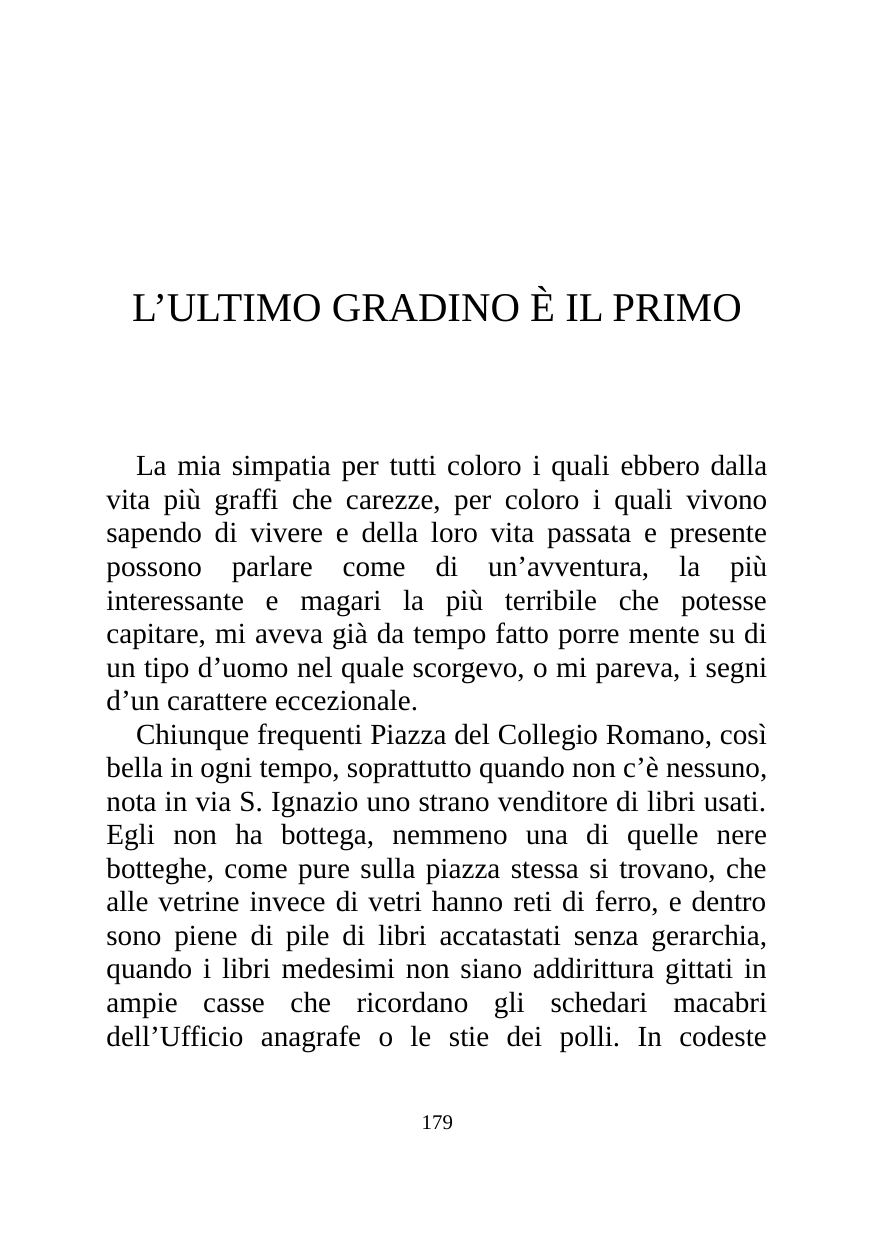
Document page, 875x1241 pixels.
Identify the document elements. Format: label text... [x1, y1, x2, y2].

text La mia simpatia per tutti coloro i quali ebbero dalla vita più graffi che carezze, per coloro i quali vivono sapendo di vivere e della loro vita passata e presente possono parlare come di un’avventura, la più interessante e magari la più terribile che potesse capitare, mi aveva già da tempo fatto porre mente su di un tipo d’uomo nel quale scorgevo, o mi pareva, i segni d’un carattere eccezionale. [106, 448, 768, 717]
text Chiunque frequenti Piazza del Collegio Romano, così bella in ogni tempo, soprattutto quando non c’è nessuno, nota in via S. Ignazio uno strano venditore di libri usati. Egli non ha bottega, nemmeno una di quelle nere botteghe, come pure sulla piazza stessa si trovano, che alle vetrine invece di vetri hanno reti di ferro, e dentro sono piene di pile di libri accatastati senza gerarchia, quando i libri medesimi non siano addirittura gittati in ampie casse che ricordano gli schedari macabri dell’Ufficio anagrafe o le stie dei polli. In codeste [106, 717, 768, 1052]
subtitle L’ULTIMO GRADINO È IL PRIMO [106, 283, 768, 330]
